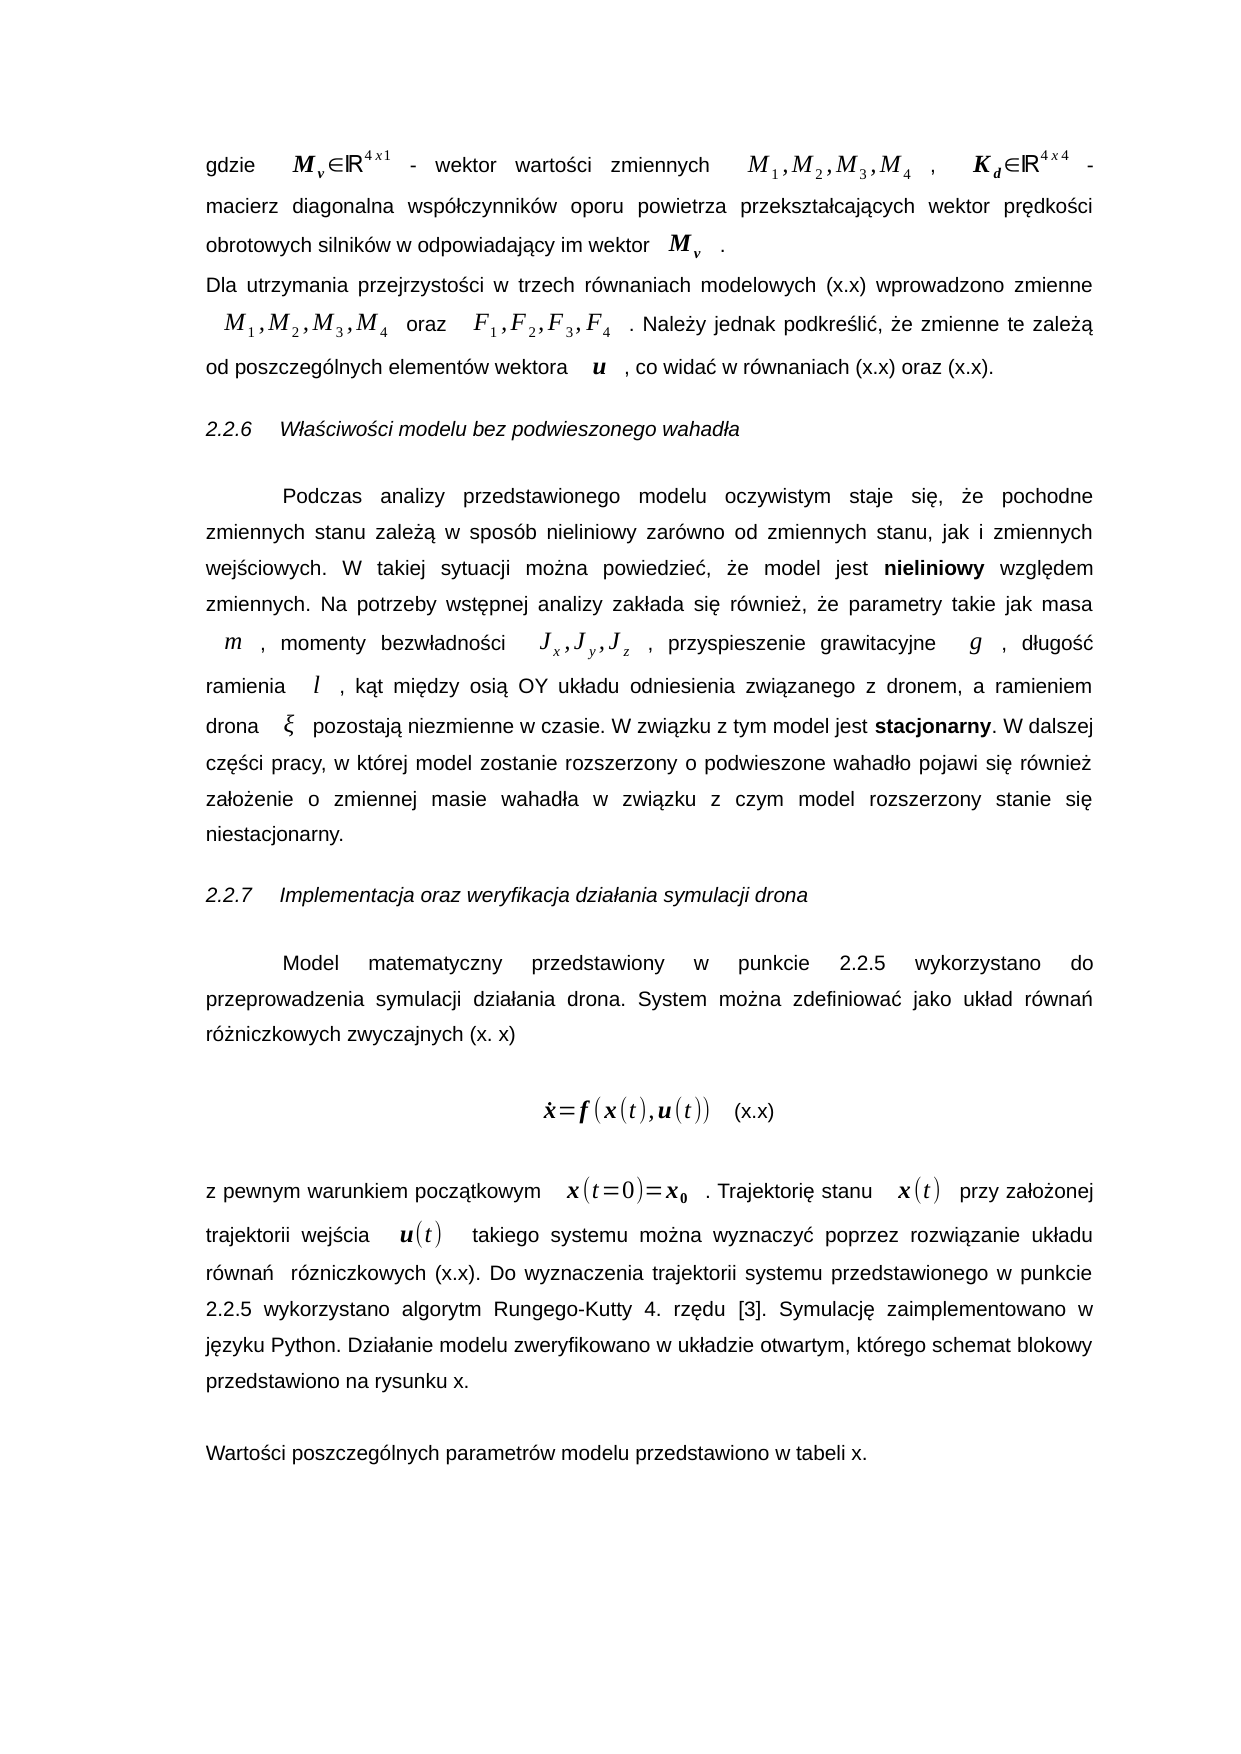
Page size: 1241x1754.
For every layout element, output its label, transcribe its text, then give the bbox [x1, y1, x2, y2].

text (x.x) [206, 1096, 1093, 1126]
text z pewnym warunkiem początkowym . Trajektorię stanu przy założonej trajektorii wejścia takiego systemu można wyznaczyć poprzez rozwiązanie układu równań rózniczkowych (x.x). Do wyznaczenia trajektorii systemu przedstawionego w punkcie 2.2.5 wykorzystano algorytm Rungego-Kutty 4. rzędu [3]. Symulację zaimplementowano w języku Python. Działanie modelu zweryfikowano w układzie otwartym, którego schemat blokowy przedstawiono na rysunku x. [206, 1175, 1093, 1393]
text Podczas analizy przedstawionego modelu oczywistym staje się, że pochodne zmiennych stanu zależą w sposób nieliniowy zarówno od zmiennych stanu, jak i zmiennych wejściowych. W takiej sytuacji można powiedzieć, że model jest nieliniowy względem zmiennych. Na potrzeby wstępnej analizy zakłada się również, że parametry takie jak masa , momenty bezwładności , przyspieszenie grawitacyjne , długość ramienia , kąt między osią OY układu odniesienia związanego z dronem, a ramieniem drona pozostają niezmienne w czasie. W związku z tym model jest stacjonarny. W dalszej części pracy, w której model zostanie rozszerzony o podwieszone wahadło pojawi się również założenie o zmiennej masie wahadła w związku z czym model rozszerzony stanie się niestacjonarny. [206, 484, 1093, 846]
subtitle Właściwości modelu bez podwieszonego wahadła [206, 417, 1093, 441]
text Wartości poszczególnych parametrów modelu przedstawiono w tabeli x. [206, 1441, 1093, 1465]
text Dla utrzymania przejrzystości w trzech równaniach modelowych (x.x) wprowadzono zmienne oraz . Należy jednak podkreślić, że zmienne te zależą od poszczególnych elementów wektora , co widać w równaniach (x.x) oraz (x.x). [206, 273, 1093, 380]
text Model matematyczny przedstawiony w punkcie 2.2.5 wykorzystano do przeprowadzenia symulacji działania drona. System można zdefiniować jako układ równań różniczkowych zwyczajnych (x. x) [206, 950, 1093, 1046]
text gdzie - wektor wartości zmiennych , - macierz diagonalna współczynników oporu powietrza przekształcających wektor prędkości obrotowych silników w odpowiadający im wektor. [206, 147, 1093, 261]
subtitle Implementacja oraz weryfikacja działania symulacji drona [206, 883, 1093, 907]
